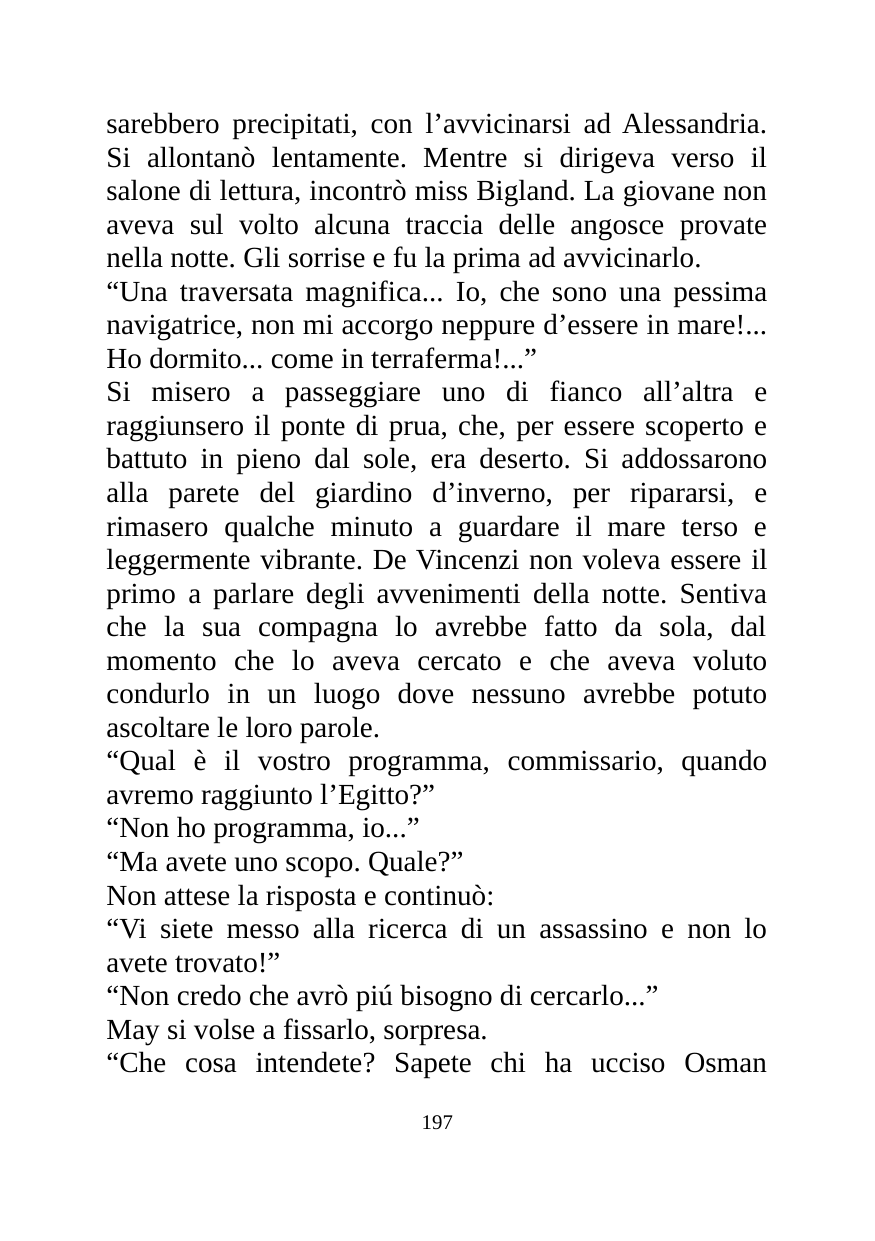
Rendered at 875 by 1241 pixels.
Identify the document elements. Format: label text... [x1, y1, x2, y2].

text sarebbero precipitati, con l’avvicinarsi ad Alessandria. Si allontanò lentamente. Mentre si dirigeva verso il salone di lettura, incontrò miss Bigland. La giovane non aveva sul volto alcuna traccia delle angosce provate nella notte. Gli sorrise e fu la prima ad avvicinarlo. [106, 106, 768, 274]
text “Non ho programma, io...” [106, 811, 768, 844]
text May si volse a fissarlo, sorpresa. [106, 1012, 768, 1045]
text “Vi siete messo alla ricerca di un assassino e non lo avete trovato!” [106, 911, 768, 978]
text “Che cosa intendete? Sapete chi ha ucciso Osman [106, 1045, 768, 1079]
text “Una traversata magnifica... Io, che sono una pessima navigatrice, non mi accorgo neppure d’essere in mare!... Ho dormito... come in terraferma!...” [106, 274, 768, 374]
text “Ma avete uno scopo. Quale?” [106, 844, 768, 878]
text Non attese la risposta e continuò: [106, 878, 768, 911]
text “Non credo che avrò piú bisogno di cercarlo...” [106, 978, 768, 1012]
text “Qual è il vostro programma, commissario, quando avremo raggiunto l’Egitto?” [106, 743, 768, 811]
text Si misero a passeggiare uno di fianco all’altra e raggiunsero il ponte di prua, che, per essere scoperto e battuto in pieno dal sole, era deserto. Si addossarono alla parete del giardino d’inverno, per ripararsi, e rimasero qualche minuto a guardare il mare terso e leggermente vibrante. De Vincenzi non voleva essere il primo a parlare degli avvenimenti della notte. Sentiva che la sua compagna lo avrebbe fatto da sola, dal momento che lo aveva cercato e che aveva voluto condurlo in un luogo dove nessuno avrebbe potuto ascoltare le loro parole. [106, 374, 768, 743]
